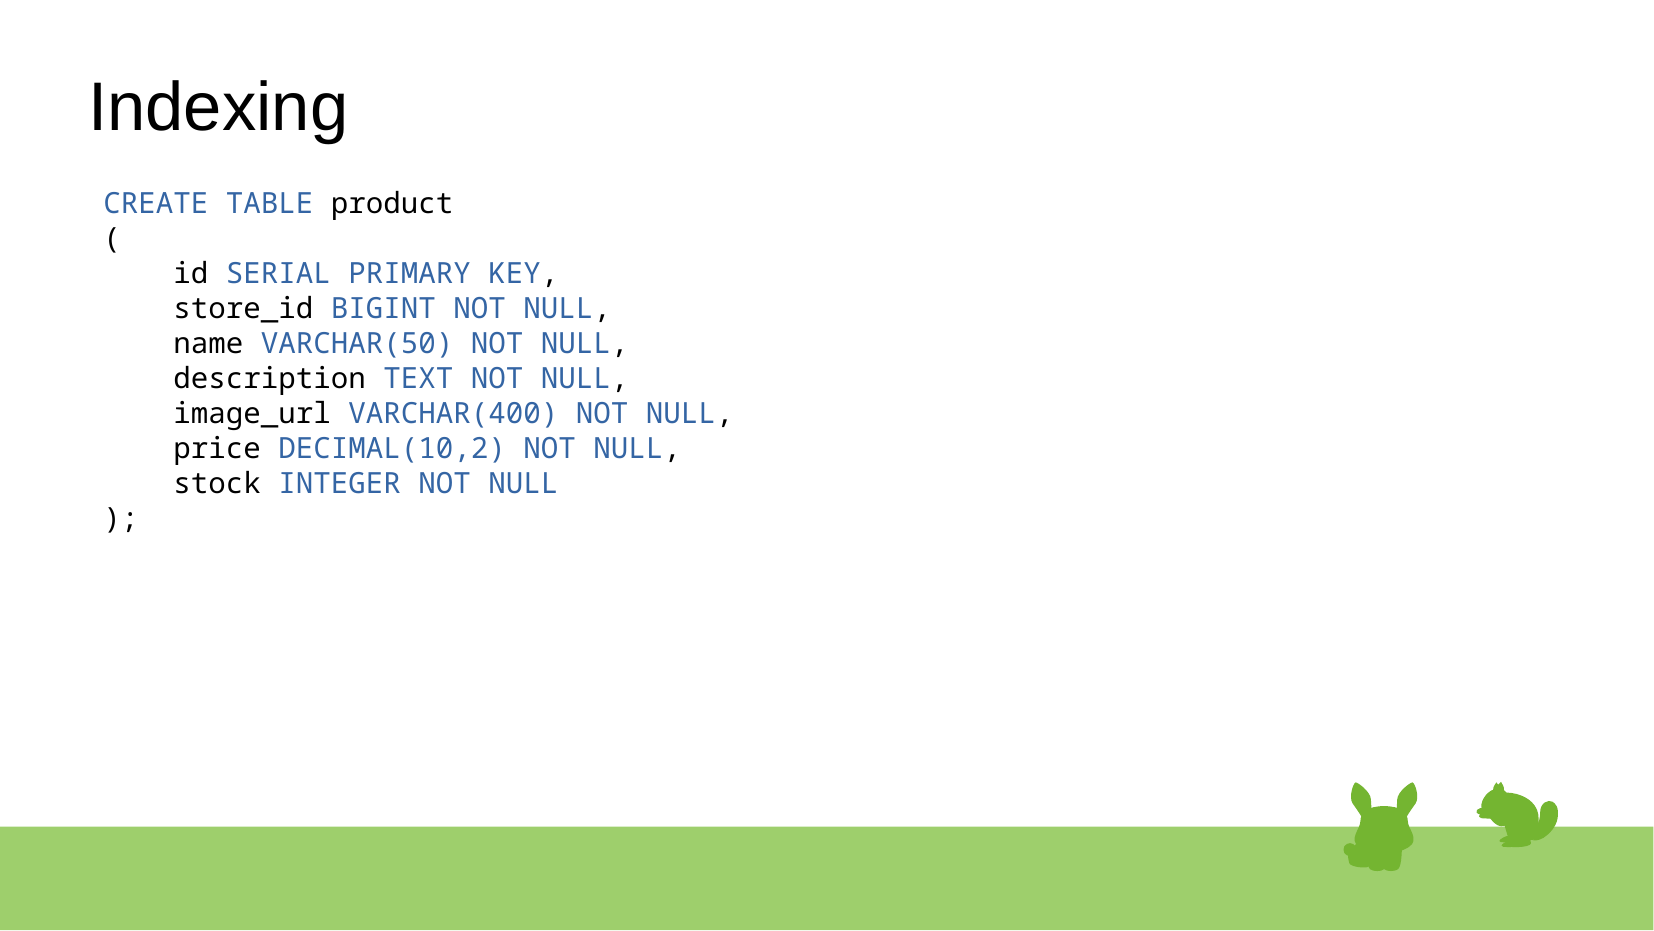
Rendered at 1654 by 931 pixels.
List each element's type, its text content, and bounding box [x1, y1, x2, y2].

text_box Indexing [88, 29, 1565, 178]
text_box CREATE TABLE product ( id SERIAL PRIMARY KEY, store_id BIGINT NOT NULL, name VARCHAR(50) NOT NULL, description TEXT NOT NULL, image_url VARCHAR(400) NOT NULL, price DECIMAL(10,2) NOT NULL, stock INTEGER NOT NULL ); [88, 177, 1414, 543]
